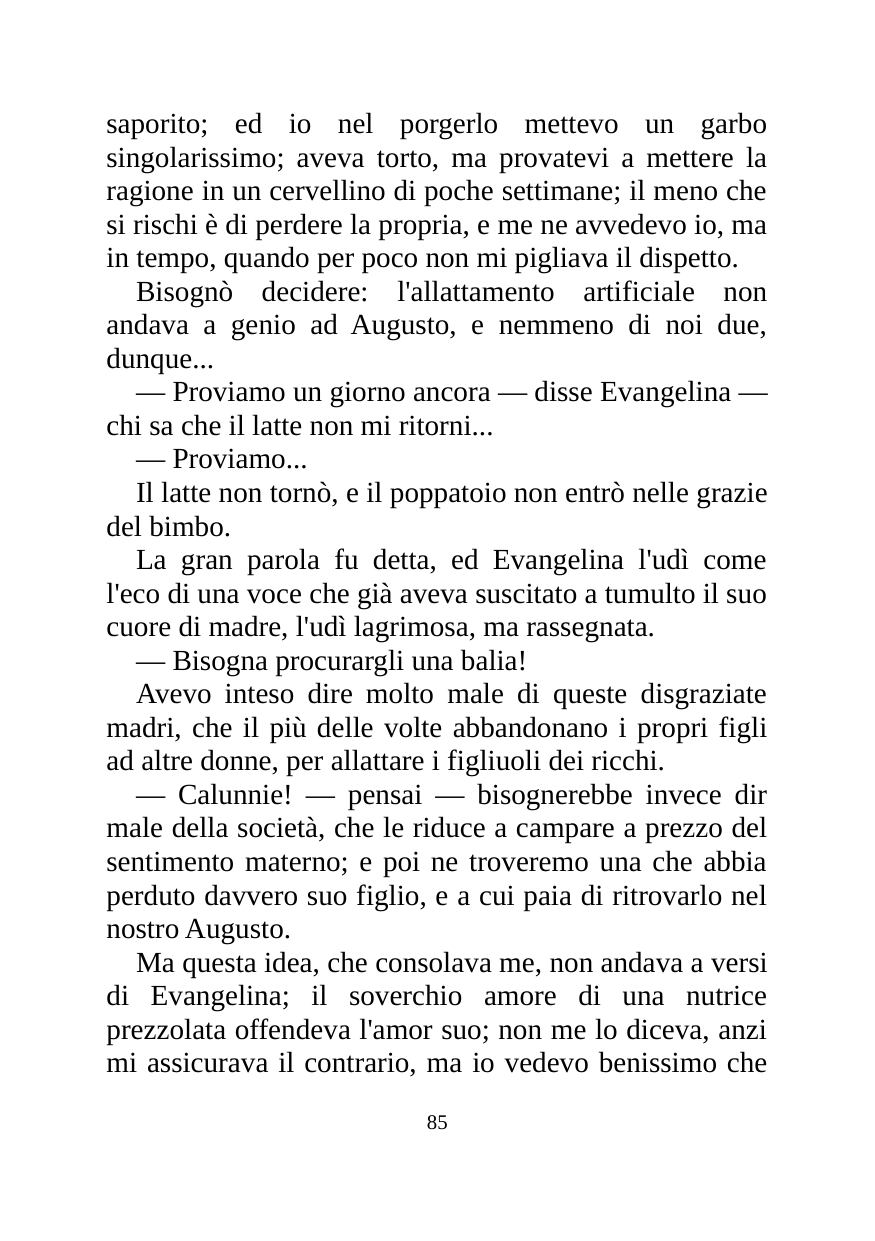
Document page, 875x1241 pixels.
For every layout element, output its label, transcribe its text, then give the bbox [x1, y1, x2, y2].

text Ma questa idea, che consolava me, non andava a versi di Evangelina; il soverchio amore di una nutrice prezzolata offendeva l'amor suo; non me lo diceva, anzi mi assicurava il contrario, ma io vedevo benissimo che [106, 945, 768, 1079]
text — Calunnie! — pensai — bisognerebbe invece dir male della società, che le riduce a campare a prezzo del sentimento materno; e poi ne troveremo una che abbia perduto davvero suo figlio, e a cui paia di ritrovarlo nel nostro Augusto. [106, 777, 768, 945]
text Il latte non tornò, e il poppatoio non entrò nelle grazie del bimbo. [106, 475, 768, 542]
text Avevo inteso dire molto male di queste disgraziate madri, che il più delle volte abbandonano i propri figli ad altre donne, per allattare i figliuoli dei ricchi. [106, 676, 768, 777]
text — Proviamo... [106, 442, 768, 475]
text — Proviamo un giorno ancora — disse Evangelina — chi sa che il latte non mi ritorni... [106, 374, 768, 442]
text saporito; ed io nel porgerlo mettevo un garbo singolarissimo; aveva torto, ma provatevi a mettere la ragione in un cervellino di poche settimane; il meno che si rischi è di perdere la propria, e me ne avvedevo io, ma in tempo, quando per poco non mi pigliava il dispetto. [106, 106, 768, 274]
text Bisognò decidere: l'allattamento artificiale non andava a genio ad Augusto, e nemmeno di noi due, dunque... [106, 274, 768, 374]
text La gran parola fu detta, ed Evangelina l'udì come l'eco di una voce che già aveva suscitato a tumulto il suo cuore di madre, l'udì lagrimosa, ma rassegnata. [106, 542, 768, 643]
text — Bisogna procurargli una balia! [106, 643, 768, 676]
